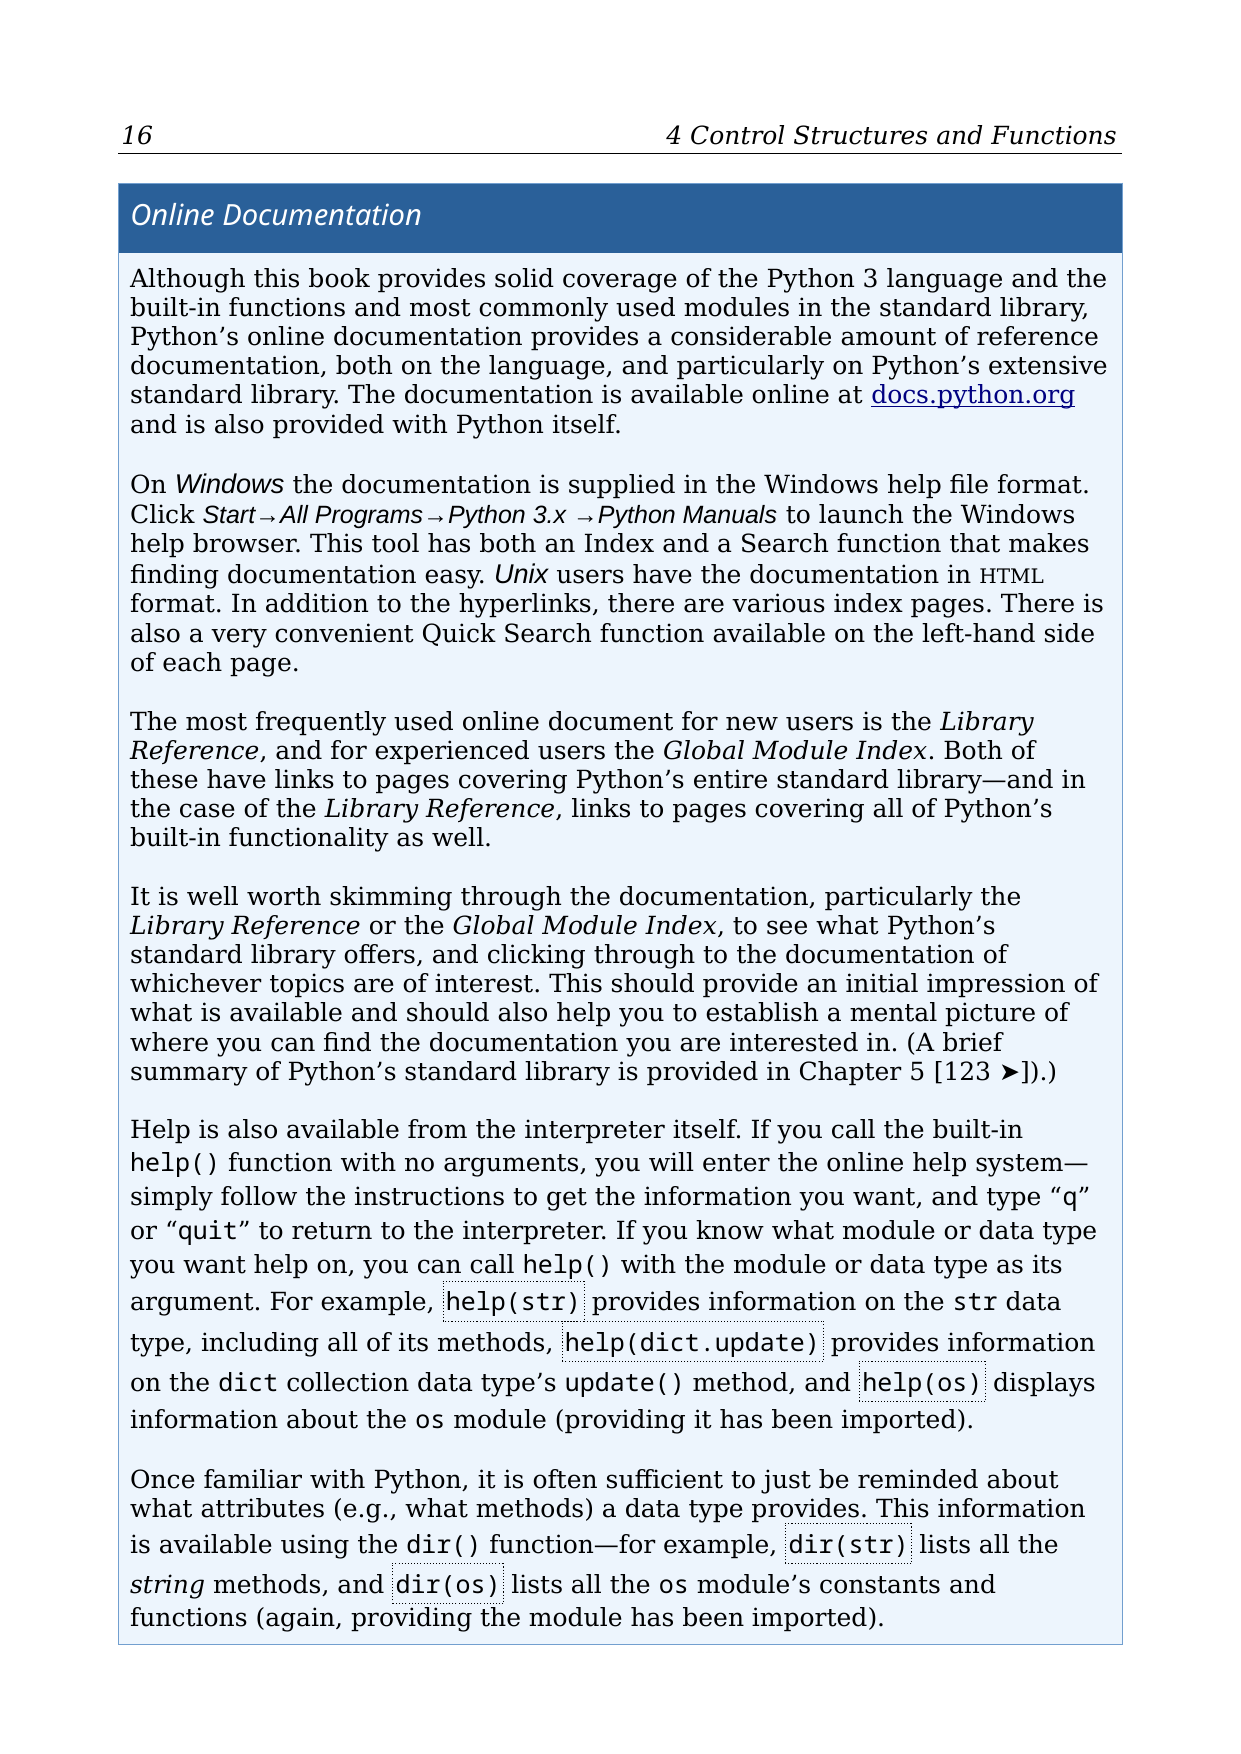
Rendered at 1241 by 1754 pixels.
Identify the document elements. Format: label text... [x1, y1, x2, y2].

text Although this book provides solid coverage of the Python 3 language and the built-in functions and most commonly used modules in the standard library, Python’s online documentation provides a considerable amount of reference documentation, both on the language, and particularly on Python’s extensive standard library. The documentation is available online at docs.python.org and is also provided with Python itself. [119, 253, 1122, 439]
text It is well worth skimming through the documentation, particularly the Library Reference or the Global Module Index, to see what Python’s standard library offers, and clicking through to the documentation of whichever topics are of interest. This should provide an initial impression of what is available and should also help you to establish a mental picture of where you can find the documentation you are interested in. (A brief summary of Python’s standard library is provided in Chapter 5 [123 ➤]).) [119, 870, 1122, 1086]
text Help is also available from the interpreter itself. If you call the built-in help() function with no arguments, you will enter the online help system—simply follow the instructions to get the information you want, and type “q” or “quit” to return to the interpreter. If you know what module or data type you want help on, you can call help() with the module or data type as its argument. For example, help(str) provides information on the str data type, including all of its methods, help(dict.update) provides information on the dict collection data type’s update() method, and help(os) displays information about the os module (providing it has been imported). [119, 1104, 1122, 1435]
text The most frequently used online document for new users is the Library Reference, and for experienced users the Global Module Index. Both of these have links to pages covering Python’s entire standard library—and in the case of the Library Reference, links to pages covering all of Python’s built-in functionality as well. [119, 695, 1122, 852]
text Once familiar with Python, it is often sufficient to just be reminded about what attributes (e.g., what methods) a data type provides. This information is available using the dir() function—for example, dir(str) lists all the string methods, and dir(os) lists all the os module’s constants and functions (again, providing the module has been imported). [119, 1453, 1122, 1644]
text On Windows the documentation is supplied in the Windows help file format. Click Start→All Programs→Python 3.x →Python Manuals to launch the Windows help browser. This tool has both an Index and a Search function that makes finding documentation easy. Unix users have the documentation in html format. In addition to the hyperlinks, there are various index pages. There is also a very convenient Quick Search function available on the left-hand side of each page. [119, 457, 1122, 677]
text Online Documentation [119, 184, 1122, 252]
